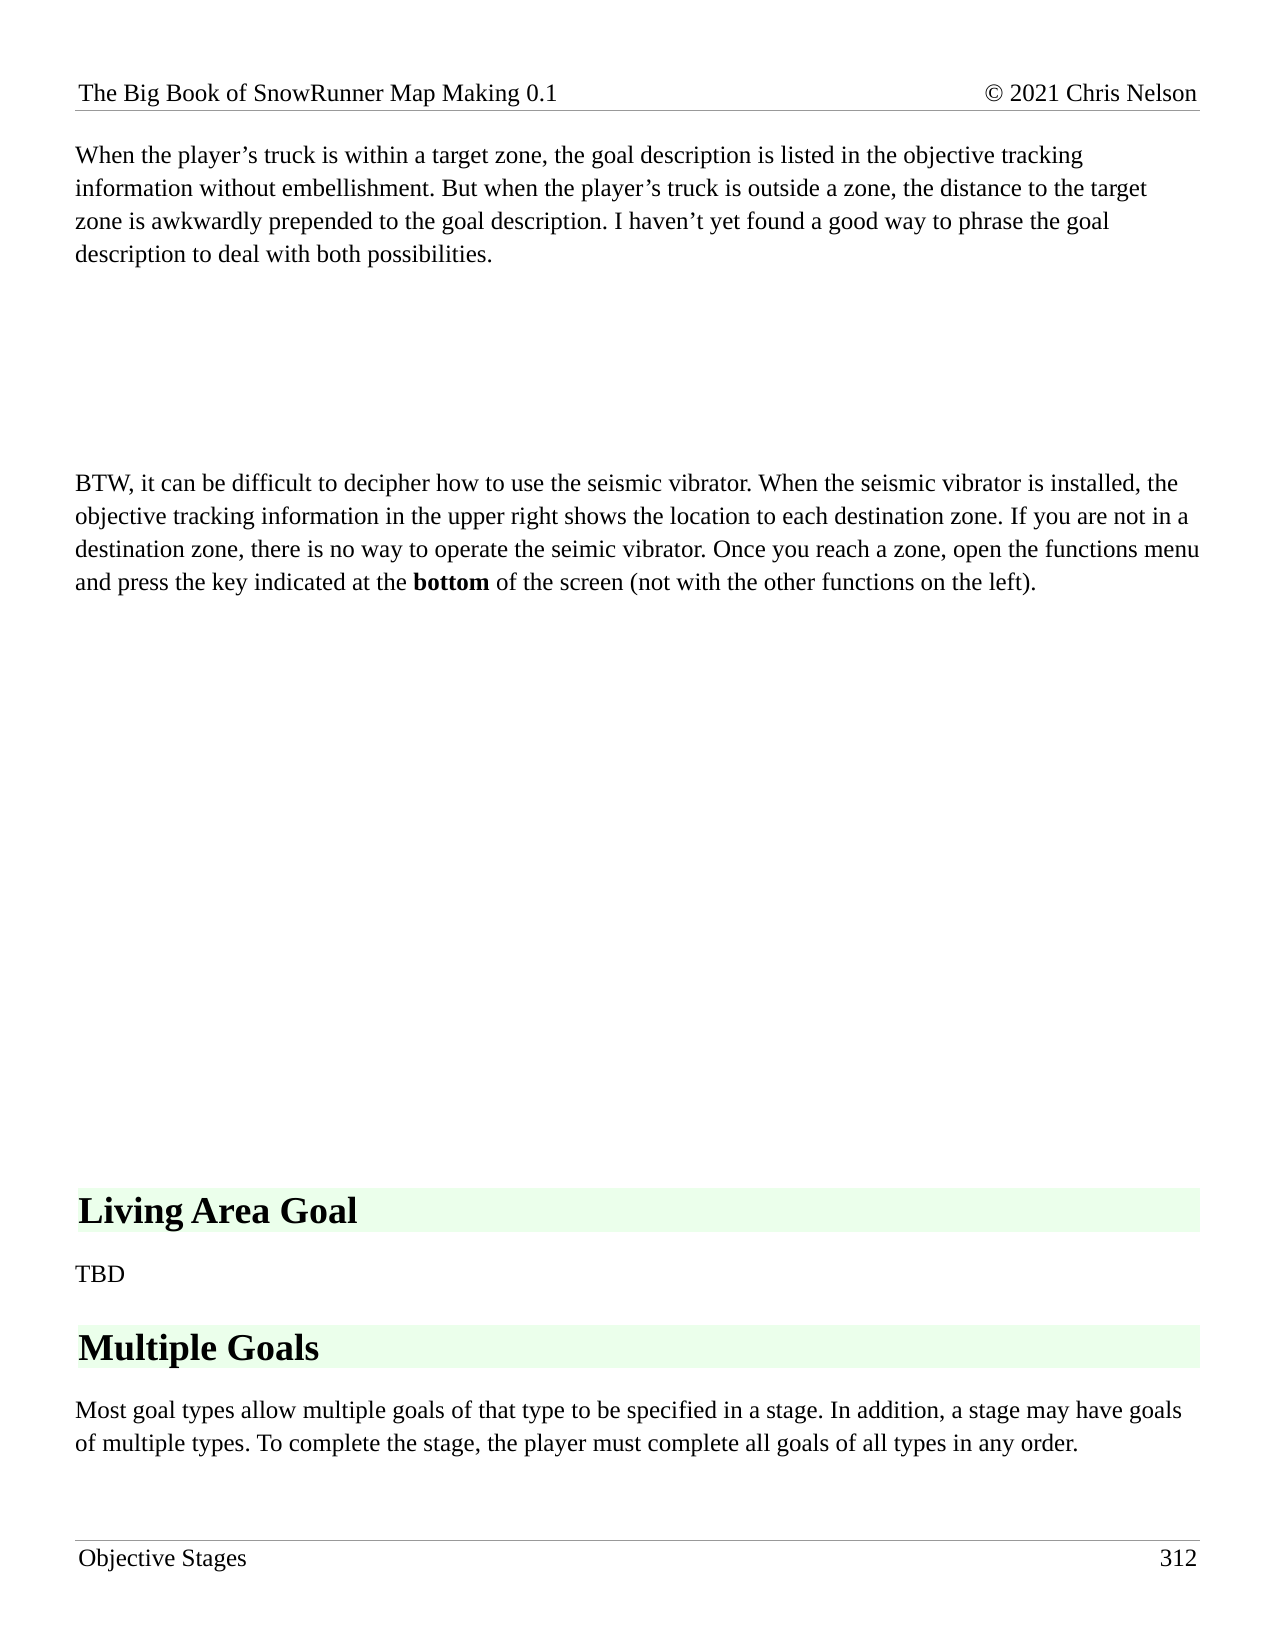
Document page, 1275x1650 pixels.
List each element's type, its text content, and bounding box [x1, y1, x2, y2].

text TBD [75, 1259, 1200, 1287]
text BTW, it can be difficult to decipher how to use the seismic vibrator. When the seismic vibrator is installed, the objective tracking information in the upper right shows the location to each destination zone. If you are not in a destination zone, there is no way to operate the seimic vibrator. Once you reach a zone, open the functions menu and press the key indicated at the bottom of the screen (not with the other functions on the left). [75, 468, 1200, 596]
subtitle Living Area Goal [78, 1188, 1200, 1232]
subtitle Multiple Goals [78, 1325, 1200, 1368]
text When the player’s truck is within a target zone, the goal description is listed in the objective tracking information without embellishment. But when the player’s truck is outside a zone, the distance to the target zone is awkwardly prepended to the goal description. I haven’t yet found a good way to phrase the goal description to deal with both possibilities. [75, 140, 1200, 268]
text Most goal types allow multiple goals of that type to be specified in a stage. In addition, a stage may have goals of multiple types. To complete the stage, the player must complete all goals of all types in any order. [75, 1395, 1200, 1457]
